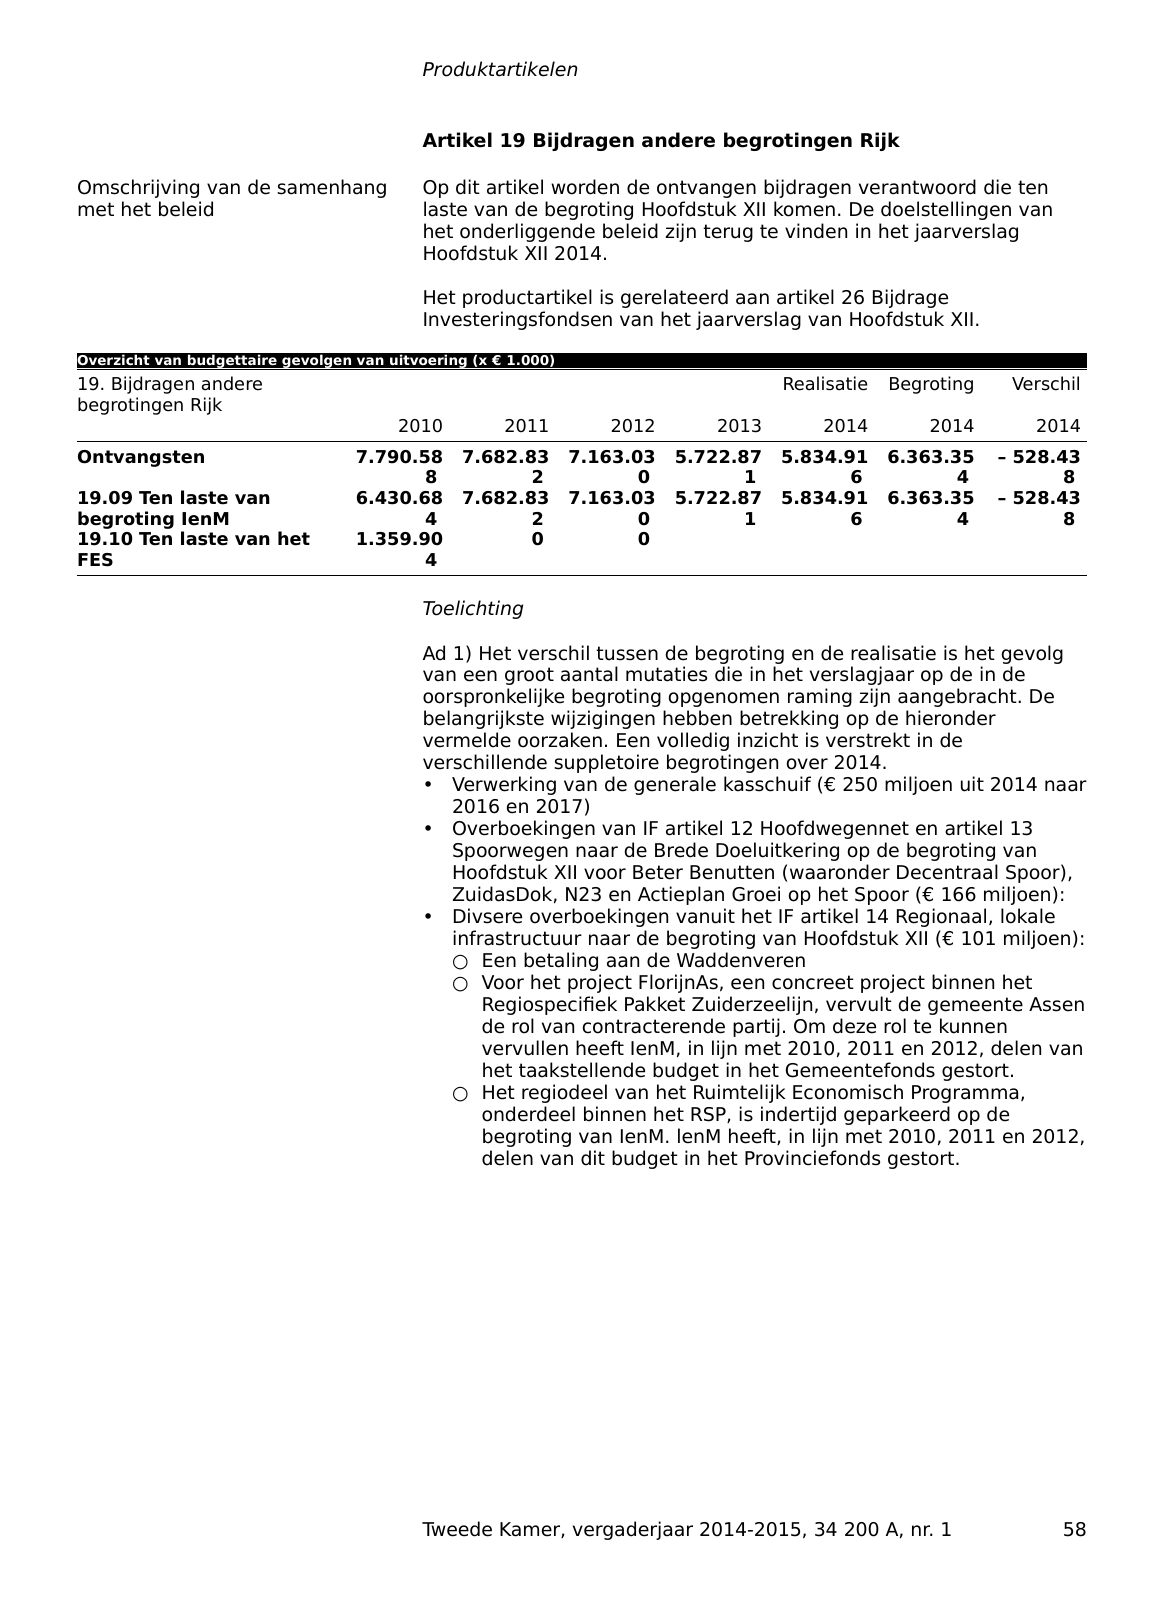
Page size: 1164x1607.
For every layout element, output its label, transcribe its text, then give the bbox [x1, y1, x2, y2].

table_cell [449, 370, 555, 416]
table_cell [555, 370, 661, 416]
table_cell 6.363.354 [874, 488, 980, 529]
table_cell Begroting [874, 370, 980, 416]
table_cell 2014 [980, 416, 1087, 441]
text ○ Een betaling aan de Waddenveren [452, 950, 1087, 972]
table_cell 2013 [661, 416, 768, 441]
text Op dit artikel worden de ontvangen bijdragen verantwoord die ten laste van de begroting Hoofdstuk XII komen. De doelstellingen van het onderliggende beleid zijn terug te vinden in het jaarverslag Hoofdstuk XII 2014. [422, 177, 1087, 265]
table_cell 2012 [555, 416, 661, 441]
table_cell [980, 529, 1087, 575]
table_cell 7.163.030 [555, 488, 661, 529]
table_cell 19.10 Ten laste van het FES [77, 529, 342, 575]
table_cell [874, 529, 980, 575]
text • Verwerking van de generale kasschuif (€ 250 miljoen uit 2014 naar 2016 en 2017) [422, 774, 1087, 818]
text ○ Voor het project FlorijnAs, een concreet project binnen het Regiospecifiek Pakket Zuiderzeelijn, vervult de gemeente Assen de rol van contracterende partij. Om deze rol te kunnen vervullen heeft IenM, in lijn met 2010, 2011 en 2012, delen van het taakstellende budget in het Gemeentefonds gestort. [452, 972, 1087, 1082]
table_cell 2010 [343, 416, 449, 441]
table_cell 5.834.916 [768, 442, 874, 488]
text Het productartikel is gerelateerd aan artikel 26 Bijdrage Investeringsfondsen van het jaarverslag van Hoofdstuk XII. [422, 287, 1087, 331]
text ○ Het regiodeel van het Ruimtelijk Economisch Programma, onderdeel binnen het RSP, is indertijd geparkeerd op de begroting van IenM. lenM heeft, in lijn met 2010, 2011 en 2012, delen van dit budget in het Provinciefonds gestort. [452, 1082, 1087, 1170]
table_cell 1.359.904 [343, 529, 449, 575]
table_cell [343, 370, 449, 416]
text Ad 1) Het verschil tussen de begroting en de realisatie is het gevolg van een groot aantal mutaties die in het verslagjaar op de in de oorspronkelijke begroting opgenomen raming zijn aangebracht. De belangrijkste wijzigingen hebben betrekking op de hieronder vermelde oorzaken. Een volledig inzicht is verstrekt in de verschillende suppletoire begrotingen over 2014. [422, 642, 1087, 774]
table_cell – 528.438 [980, 488, 1087, 529]
table_cell [768, 529, 874, 575]
table_cell Realisatie [768, 370, 874, 416]
table_cell 2011 [449, 416, 555, 441]
table_cell [661, 529, 768, 575]
table_cell 0 [449, 529, 555, 575]
table_cell Verschil [980, 370, 1087, 416]
text • Divsere overboekingen vanuit het IF artikel 14 Regionaal, lokale infrastructuur naar de begroting van Hoofdstuk XII (€ 101 miljoen): [422, 906, 1087, 950]
table_cell – 528.438 [980, 442, 1087, 488]
table_cell 2014 [874, 416, 980, 441]
table_cell 6.430.684 [343, 488, 449, 529]
table_cell 5.834.916 [768, 488, 874, 529]
text Omschrijving van de samenhang met het beleid [77, 177, 399, 221]
table_cell [661, 370, 768, 416]
table_cell 7.163.030 [555, 442, 661, 488]
table_cell 7.790.588 [343, 442, 449, 488]
table_cell 2014 [768, 416, 874, 441]
table_cell [77, 416, 342, 441]
table_cell 5.722.871 [661, 488, 768, 529]
table_header Overzicht van budgettaire gevolgen van uitvoering (x € 1.000) [77, 353, 1087, 368]
table_cell 7.682.832 [449, 488, 555, 529]
table_cell 5.722.871 [661, 442, 768, 488]
subtitle Artikel 19 Bijdragen andere begrotingen Rijk [422, 130, 1087, 152]
table_cell 6.363.354 [874, 442, 980, 488]
text • Overboekingen van IF artikel 12 Hoofdwegennet en artikel 13 Spoorwegen naar de Brede Doeluitkering op de begroting van Hoofdstuk XII voor Beter Benutten (waaronder Decentraal Spoor), ZuidasDok, N23 en Actieplan Groei op het Spoor (€ 166 miljoen): [422, 818, 1087, 906]
table_cell 19. Bijdragen andere begrotingen Rijk [77, 370, 342, 416]
table_cell Ontvangsten [77, 442, 342, 488]
table_cell 19.09 Ten laste van begroting IenM [77, 488, 342, 529]
table_cell 0 [555, 529, 661, 575]
table_cell 7.682.832 [449, 442, 555, 488]
subtitle Toelichting [422, 598, 1087, 620]
